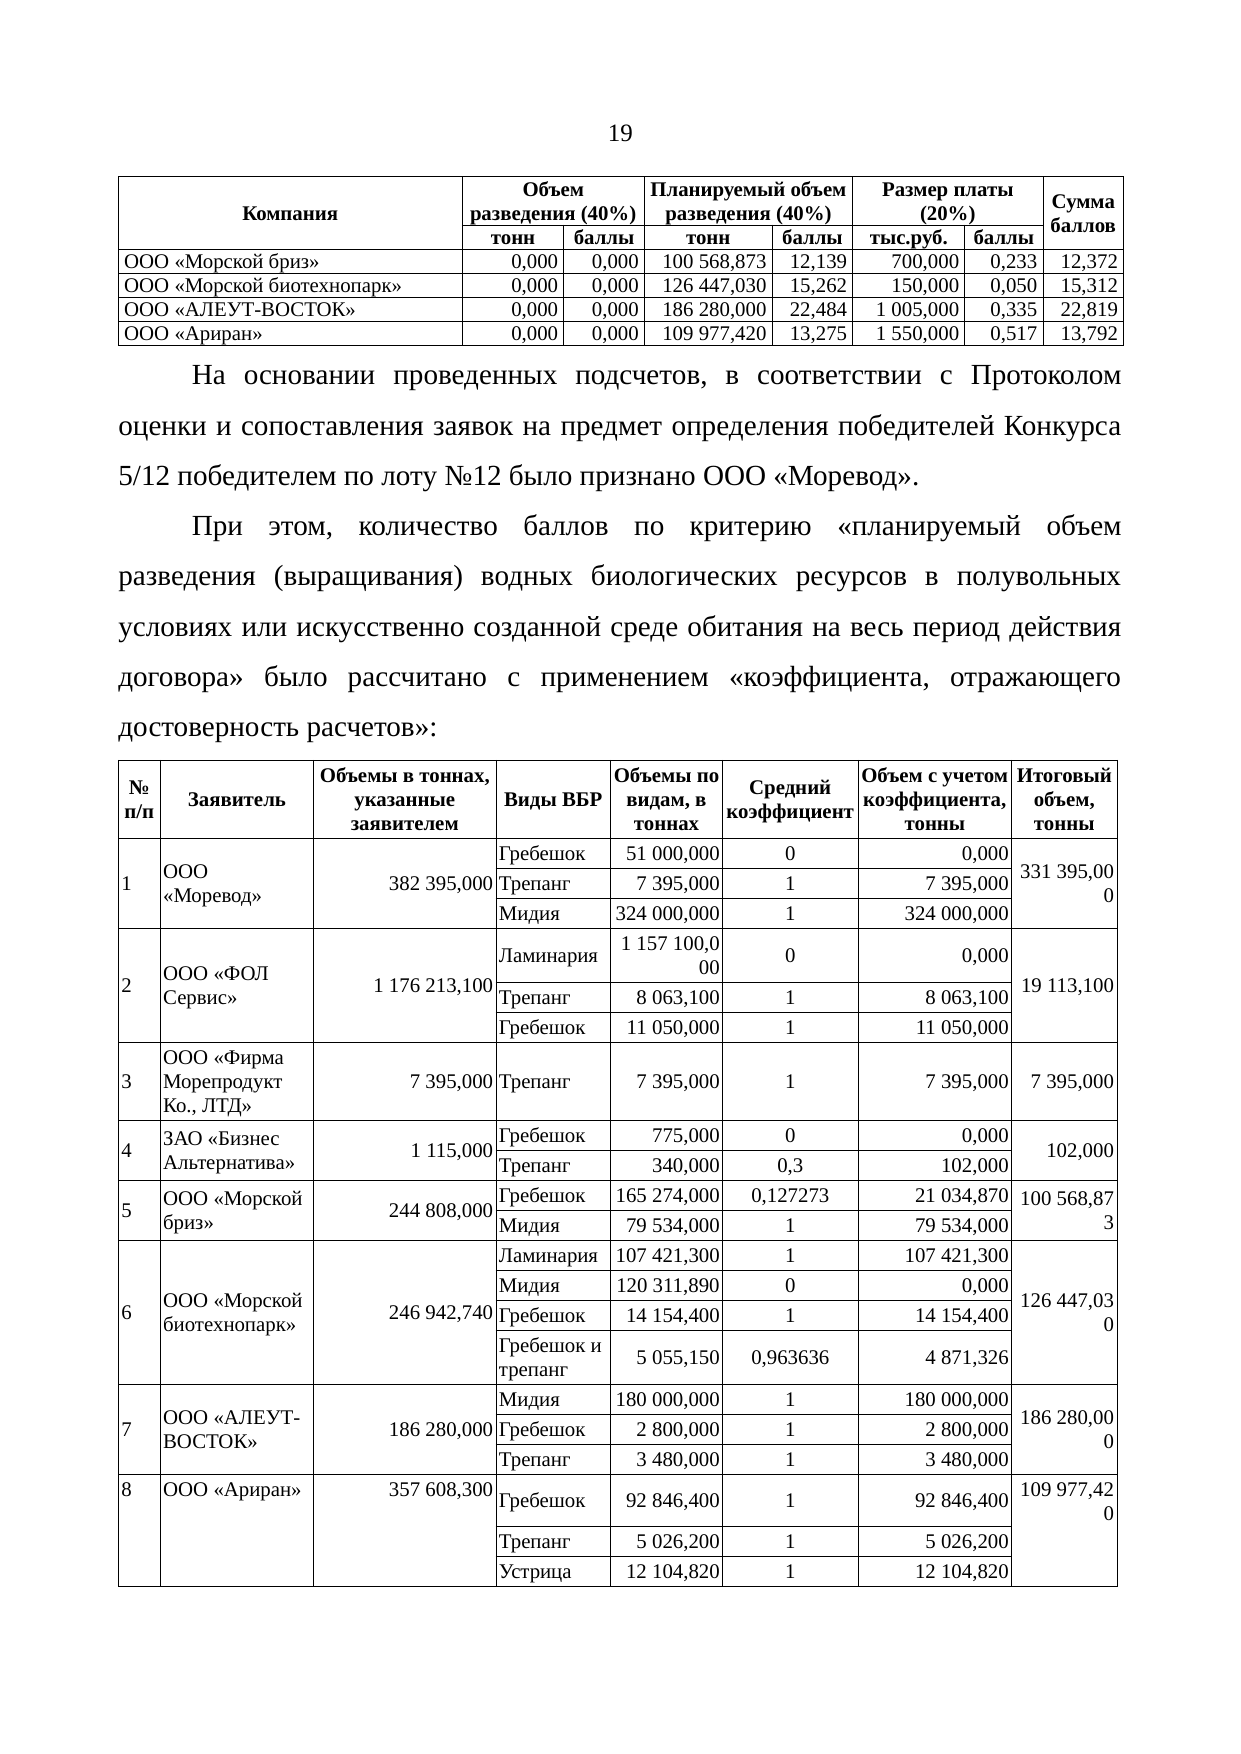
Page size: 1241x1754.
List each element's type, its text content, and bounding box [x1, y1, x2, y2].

table_cell 340,000 [611, 1151, 722, 1180]
table_cell 8 063,100 [859, 983, 1011, 1012]
table_cell 0,963636 [723, 1331, 858, 1384]
table_cell 1 [723, 1527, 858, 1556]
table_cell 8 063,100 [611, 983, 722, 1012]
table_cell 13,792 [1044, 322, 1123, 345]
table_cell 5 [119, 1181, 160, 1240]
table_cell 3 [119, 1043, 160, 1120]
table_cell 1 [723, 1445, 858, 1474]
table_cell Трепанг [497, 1527, 610, 1556]
table_cell 22,484 [773, 298, 852, 321]
table_cell 102,000 [1012, 1121, 1117, 1180]
table_cell 8 [119, 1475, 160, 1586]
table_cell Трепанг [497, 869, 610, 898]
table_cell тонн [463, 226, 563, 249]
table_cell 22,819 [1044, 298, 1123, 321]
table_cell 0,000 [463, 274, 563, 297]
table_cell 0,000 [564, 298, 644, 321]
table_cell Трепанг [497, 1043, 610, 1120]
table_header № п/п [119, 761, 160, 838]
table_cell 12,372 [1044, 250, 1123, 273]
table_cell ООО «Морской бриз» [119, 250, 462, 273]
table_cell 3 480,000 [611, 1445, 722, 1474]
table_cell баллы [965, 226, 1043, 249]
table_cell 0,000 [463, 250, 563, 273]
table_cell 15,312 [1044, 274, 1123, 297]
table_cell 1 [723, 983, 858, 1012]
table_cell 165 274,000 [611, 1181, 722, 1210]
table_cell 0,000 [564, 322, 644, 345]
table_cell Мидия [497, 899, 610, 928]
table_cell 1 176 213,100 [314, 929, 496, 1042]
table_cell 79 534,000 [859, 1211, 1011, 1240]
table_cell 1 [723, 1301, 858, 1330]
table_cell Трепанг [497, 1445, 610, 1474]
table_cell 2 800,000 [611, 1415, 722, 1444]
table_header Виды ВБР [497, 761, 610, 838]
table_cell 5 026,200 [611, 1527, 722, 1556]
table_cell Гребешок и трепанг [497, 1331, 610, 1384]
table_cell Гребешок [497, 1121, 610, 1150]
table_cell ООО «Ариран» [161, 1475, 313, 1586]
table_cell 150,000 [853, 274, 964, 297]
table_cell 324 000,000 [859, 899, 1011, 928]
table_cell 79 534,000 [611, 1211, 722, 1240]
table_cell ООО «ФОЛ Сервис» [161, 929, 313, 1042]
table_cell Гребешок [497, 1415, 610, 1444]
table_cell ООО «Фирма Морепродукт Ко., ЛТД» [161, 1043, 313, 1120]
table_header Итоговый объем, тонны [1012, 761, 1117, 838]
table_cell 12,139 [773, 250, 852, 273]
table_cell ООО «Морской бриз» [161, 1181, 313, 1240]
table_cell 0 [723, 1271, 858, 1300]
table_cell ООО «Морской биотехнопарк» [119, 274, 462, 297]
text На основании проведенных подсчетов, в соответствии с Протоколом оценки и сопоставления заявок на предмет определения победителей Конкурса 5/12 победителем по лоту №12 было признано ООО «Моревод». [118, 357, 1122, 491]
table_cell 21 034,870 [859, 1181, 1011, 1210]
table_cell 324 000,000 [611, 899, 722, 928]
table_cell Мидия [497, 1211, 610, 1240]
table_cell ООО «Морской биотехнопарк» [161, 1241, 313, 1384]
table_cell 100 568,873 [645, 250, 772, 273]
table_cell 1 [723, 869, 858, 898]
table_header Размер платы (20%) [853, 177, 1043, 224]
table_cell 0,000 [859, 1271, 1011, 1300]
table_cell 0 [723, 839, 858, 868]
table_cell Трепанг [497, 983, 610, 1012]
table_cell 4 871,326 [859, 1331, 1011, 1384]
table_cell 126 447,030 [1012, 1241, 1117, 1384]
table_cell 0,000 [564, 250, 644, 273]
table_cell 0,233 [965, 250, 1043, 273]
table_cell Мидия [497, 1385, 610, 1414]
table_cell 0,000 [859, 839, 1011, 868]
table_cell 180 000,000 [859, 1385, 1011, 1414]
table_cell 1 115,000 [314, 1121, 496, 1180]
table_cell 700,000 [853, 250, 964, 273]
table_cell 109 977,420 [1012, 1475, 1117, 1586]
table_cell 7 [119, 1385, 160, 1474]
table_cell Гребешок [497, 839, 610, 868]
table_cell 3 480,000 [859, 1445, 1011, 1474]
table_cell 102,000 [859, 1151, 1011, 1180]
table_cell 0,000 [859, 929, 1011, 982]
table_cell 0 [723, 1121, 858, 1150]
table_cell Гребешок [497, 1181, 610, 1210]
table_cell 14 154,400 [859, 1301, 1011, 1330]
table_cell ООО «Ариран» [119, 322, 462, 345]
table_header Объемы в тоннах, указанные заявителем [314, 761, 496, 838]
table_cell 775,000 [611, 1121, 722, 1150]
table_cell 1 [723, 1211, 858, 1240]
table_cell 7 395,000 [859, 869, 1011, 898]
table_cell 1 [723, 1557, 858, 1586]
table_cell 120 311,890 [611, 1271, 722, 1300]
table_cell 7 395,000 [314, 1043, 496, 1120]
table_cell 0,000 [564, 274, 644, 297]
table_cell 0,517 [965, 322, 1043, 345]
table_cell 357 608,300 [314, 1475, 496, 1586]
table_cell 109 977,420 [645, 322, 772, 345]
table_cell 0,000 [859, 1121, 1011, 1150]
table_header Объем с учетом коэффициента, тонны [859, 761, 1011, 838]
table_header Объем разведения (40%) [463, 177, 644, 224]
table_header Компания [119, 177, 462, 249]
table_cell 0,127273 [723, 1181, 858, 1210]
table_cell Гребешок [497, 1013, 610, 1042]
table_cell 13,275 [773, 322, 852, 345]
table_cell 0,050 [965, 274, 1043, 297]
table_cell 100 568,873 [1012, 1181, 1117, 1240]
table_cell 1 [119, 839, 160, 928]
table_cell Гребешок [497, 1301, 610, 1330]
table_cell 92 846,400 [611, 1475, 722, 1526]
table_cell 7 395,000 [1012, 1043, 1117, 1120]
table_cell ЗАО «Бизнес Альтернатива» [161, 1121, 313, 1180]
table_header Сумма баллов [1044, 177, 1123, 249]
table_cell 126 447,030 [645, 274, 772, 297]
table_cell 1 [723, 899, 858, 928]
table_cell 107 421,300 [611, 1241, 722, 1270]
table_cell Мидия [497, 1271, 610, 1300]
table_cell 0,3 [723, 1151, 858, 1180]
table_cell 107 421,300 [859, 1241, 1011, 1270]
table_cell 0,335 [965, 298, 1043, 321]
table_cell ООО «АЛЕУТ-ВОСТОК» [119, 298, 462, 321]
table_cell 1 [723, 1043, 858, 1120]
table_cell 1 [723, 1241, 858, 1270]
table_cell 7 395,000 [859, 1043, 1011, 1120]
table_cell 1 550,000 [853, 322, 964, 345]
table_cell 382 395,000 [314, 839, 496, 928]
table_cell 12 104,820 [859, 1557, 1011, 1586]
table_cell 1 [723, 1415, 858, 1444]
table_cell 12 104,820 [611, 1557, 722, 1586]
table_cell баллы [773, 226, 852, 249]
table_cell 5 026,200 [859, 1527, 1011, 1556]
table_cell 0 [723, 929, 858, 982]
table_header Средний коэффициент [723, 761, 858, 838]
table_header Заявитель [161, 761, 313, 838]
table_cell 15,262 [773, 274, 852, 297]
table_cell 92 846,400 [859, 1475, 1011, 1526]
text При этом, количество баллов по критерию «планируемый объем разведения (выращивания) водных биологических ресурсов в полувольных условиях или искусственно созданной среде обитания на весь период действия договора» было рассчитано с применением «коэффициента, отражающего достоверность расчетов»: [118, 508, 1122, 743]
table_cell 1 157 100,000 [611, 929, 722, 982]
table_header Планируемый объем разведения (40%) [645, 177, 852, 224]
table_cell Трепанг [497, 1151, 610, 1180]
table_cell 186 280,000 [314, 1385, 496, 1474]
table_cell 1 005,000 [853, 298, 964, 321]
table_cell ООО «Моревод» [161, 839, 313, 928]
table_cell 4 [119, 1121, 160, 1180]
table_cell 7 395,000 [611, 1043, 722, 1120]
table_cell 51 000,000 [611, 839, 722, 868]
table_header Объемы по видам, в тоннах [611, 761, 722, 838]
table_cell баллы [564, 226, 644, 249]
table_cell Устрица [497, 1557, 610, 1586]
table_cell 331 395,000 [1012, 839, 1117, 928]
table_cell 2 [119, 929, 160, 1042]
table_cell 11 050,000 [859, 1013, 1011, 1042]
table_cell 14 154,400 [611, 1301, 722, 1330]
table_cell ООО «АЛЕУТ-ВОСТОК» [161, 1385, 313, 1474]
table_cell 0,000 [463, 322, 563, 345]
table_cell Гребешок [497, 1475, 610, 1526]
table_cell Ламинария [497, 1241, 610, 1270]
table_cell Ламинария [497, 929, 610, 982]
table_cell 7 395,000 [611, 869, 722, 898]
table_cell тонн [645, 226, 772, 249]
table_cell 6 [119, 1241, 160, 1384]
table_cell 186 280,000 [1012, 1385, 1117, 1474]
table_cell 11 050,000 [611, 1013, 722, 1042]
table_cell 19 113,100 [1012, 929, 1117, 1042]
table_cell 0,000 [463, 298, 563, 321]
table_cell 186 280,000 [645, 298, 772, 321]
table_cell 1 [723, 1475, 858, 1526]
table_cell 2 800,000 [859, 1415, 1011, 1444]
table_cell тыс.руб. [853, 226, 964, 249]
table_cell 244 808,000 [314, 1181, 496, 1240]
table_cell 1 [723, 1385, 858, 1414]
table_cell 5 055,150 [611, 1331, 722, 1384]
table_cell 1 [723, 1013, 858, 1042]
table_cell 180 000,000 [611, 1385, 722, 1414]
table_cell 246 942,740 [314, 1241, 496, 1384]
